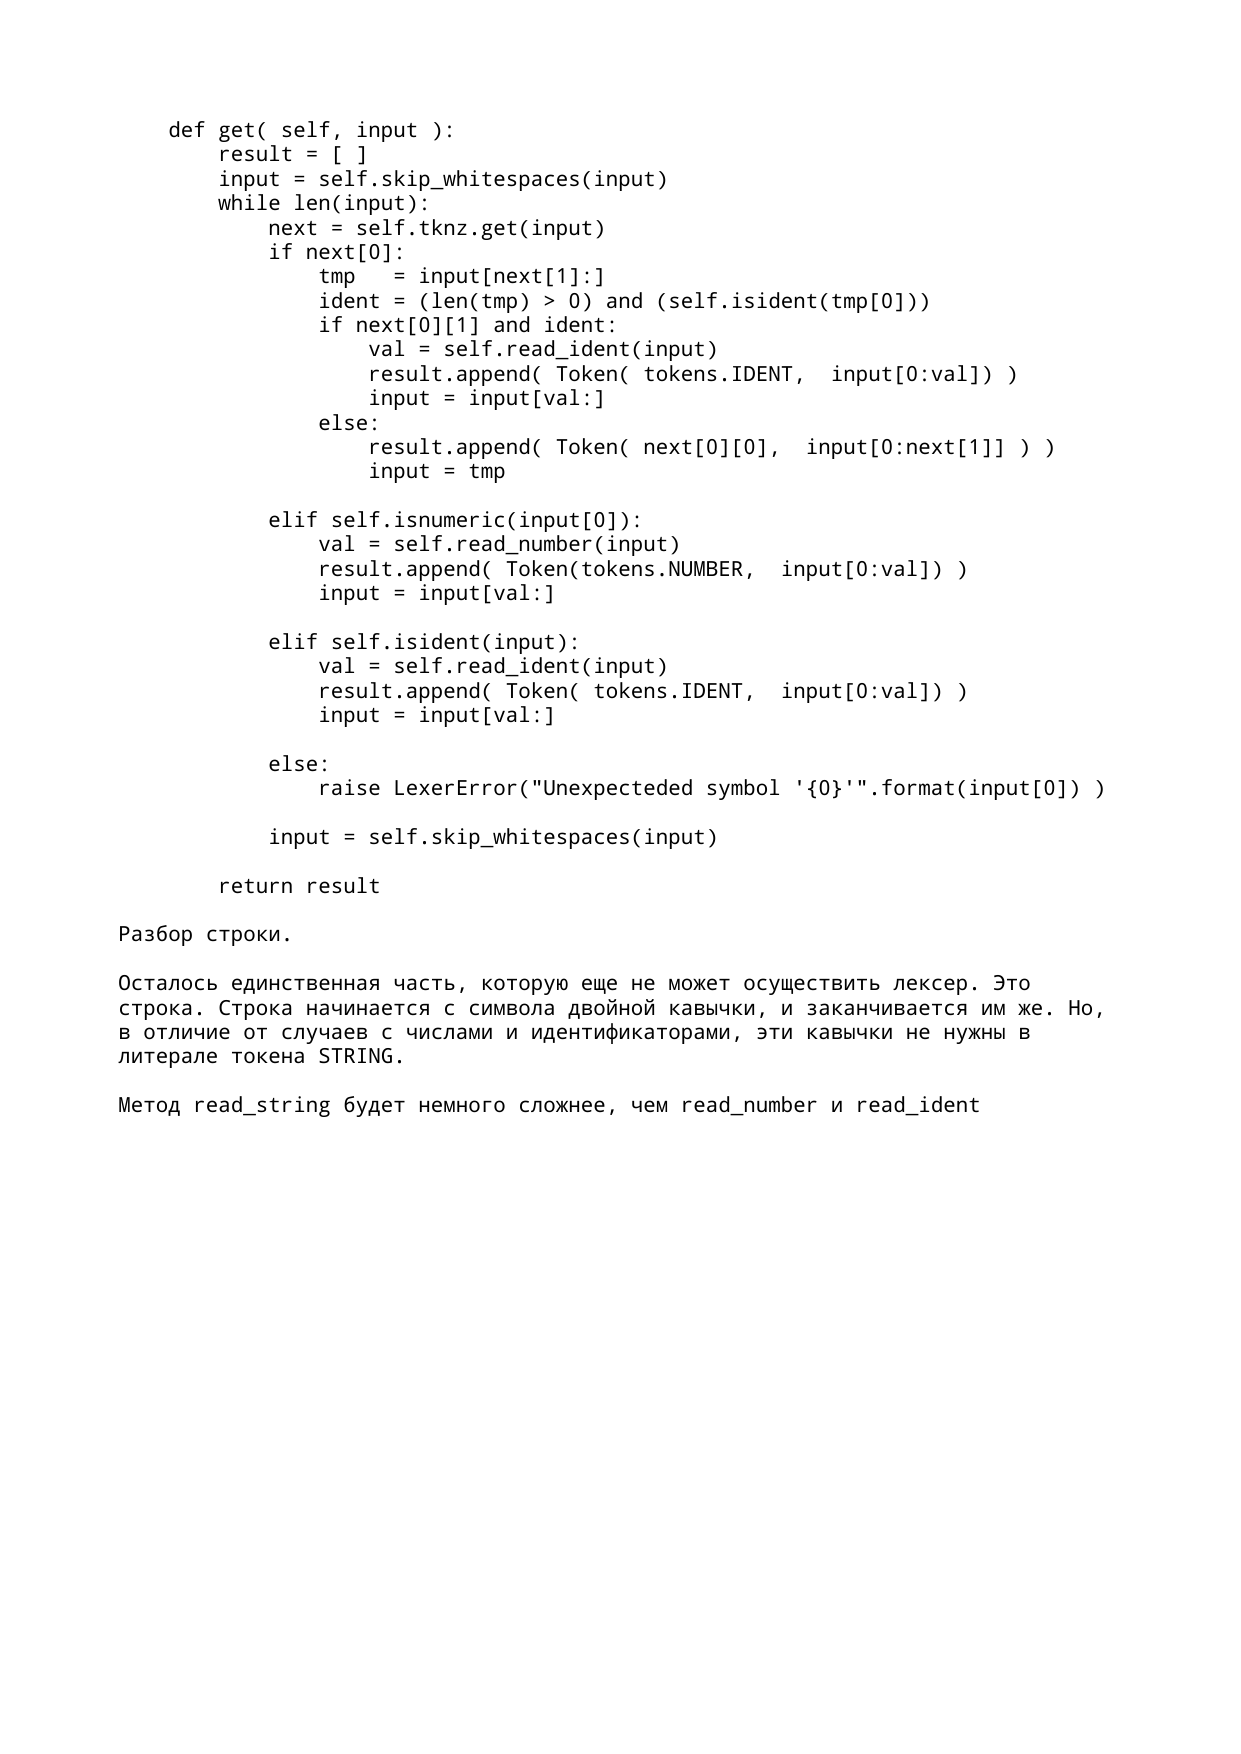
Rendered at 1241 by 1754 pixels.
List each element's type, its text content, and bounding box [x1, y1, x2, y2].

text val = self.read_ident(input) [118, 337, 1122, 362]
text input = input[val:] [118, 581, 1122, 606]
text else: [118, 752, 1122, 776]
text result.append( Token(tokens.NUMBER, input[0:val]) ) [118, 557, 1122, 581]
text Метод read_string будет немного сложнее, чем read_number и read_ident [118, 1093, 1122, 1117]
text tmp = input[next[1]:] [118, 264, 1122, 289]
text input = input[val:] [118, 703, 1122, 727]
text Разбор строки. [118, 922, 1122, 947]
text val = self.read_number(input) [118, 532, 1122, 557]
text val = self.read_ident(input) [118, 654, 1122, 679]
text elif self.isnumeric(input[0]): [118, 508, 1122, 532]
text raise LexerError("Unexpecteded symbol '{0}'".format(input[0]) ) [118, 776, 1122, 801]
text ident = (len(tmp) > 0) and (self.isident(tmp[0])) [118, 289, 1122, 313]
text return result [118, 874, 1122, 898]
text result.append( Token( tokens.IDENT, input[0:val]) ) [118, 362, 1122, 386]
text if next[0][1] and ident: [118, 313, 1122, 337]
text input = self.skip_whitespaces(input) [118, 825, 1122, 849]
text input = self.skip_whitespaces(input) [118, 167, 1122, 191]
text if next[0]: [118, 240, 1122, 264]
text result.append( Token( tokens.IDENT, input[0:val]) ) [118, 679, 1122, 703]
text Осталось единственная часть, которую еще не может осуществить лексер. Это строка. Строка начинается с символа двойной кавычки, и заканчивается им же. Но, в отличие от случаев с числами и идентификаторами, эти кавычки не нужны в литерале токена STRING. [118, 971, 1122, 1069]
text input = input[val:] [118, 386, 1122, 411]
text elif self.isident(input): [118, 630, 1122, 654]
text while len(input): [118, 191, 1122, 216]
text else: [118, 411, 1122, 435]
text result = [ ] [118, 142, 1122, 167]
text next = self.tknz.get(input) [118, 216, 1122, 240]
text result.append( Token( next[0][0], input[0:next[1]] ) ) [118, 435, 1122, 459]
text def get( self, input ): [118, 118, 1122, 142]
text input = tmp [118, 459, 1122, 484]
